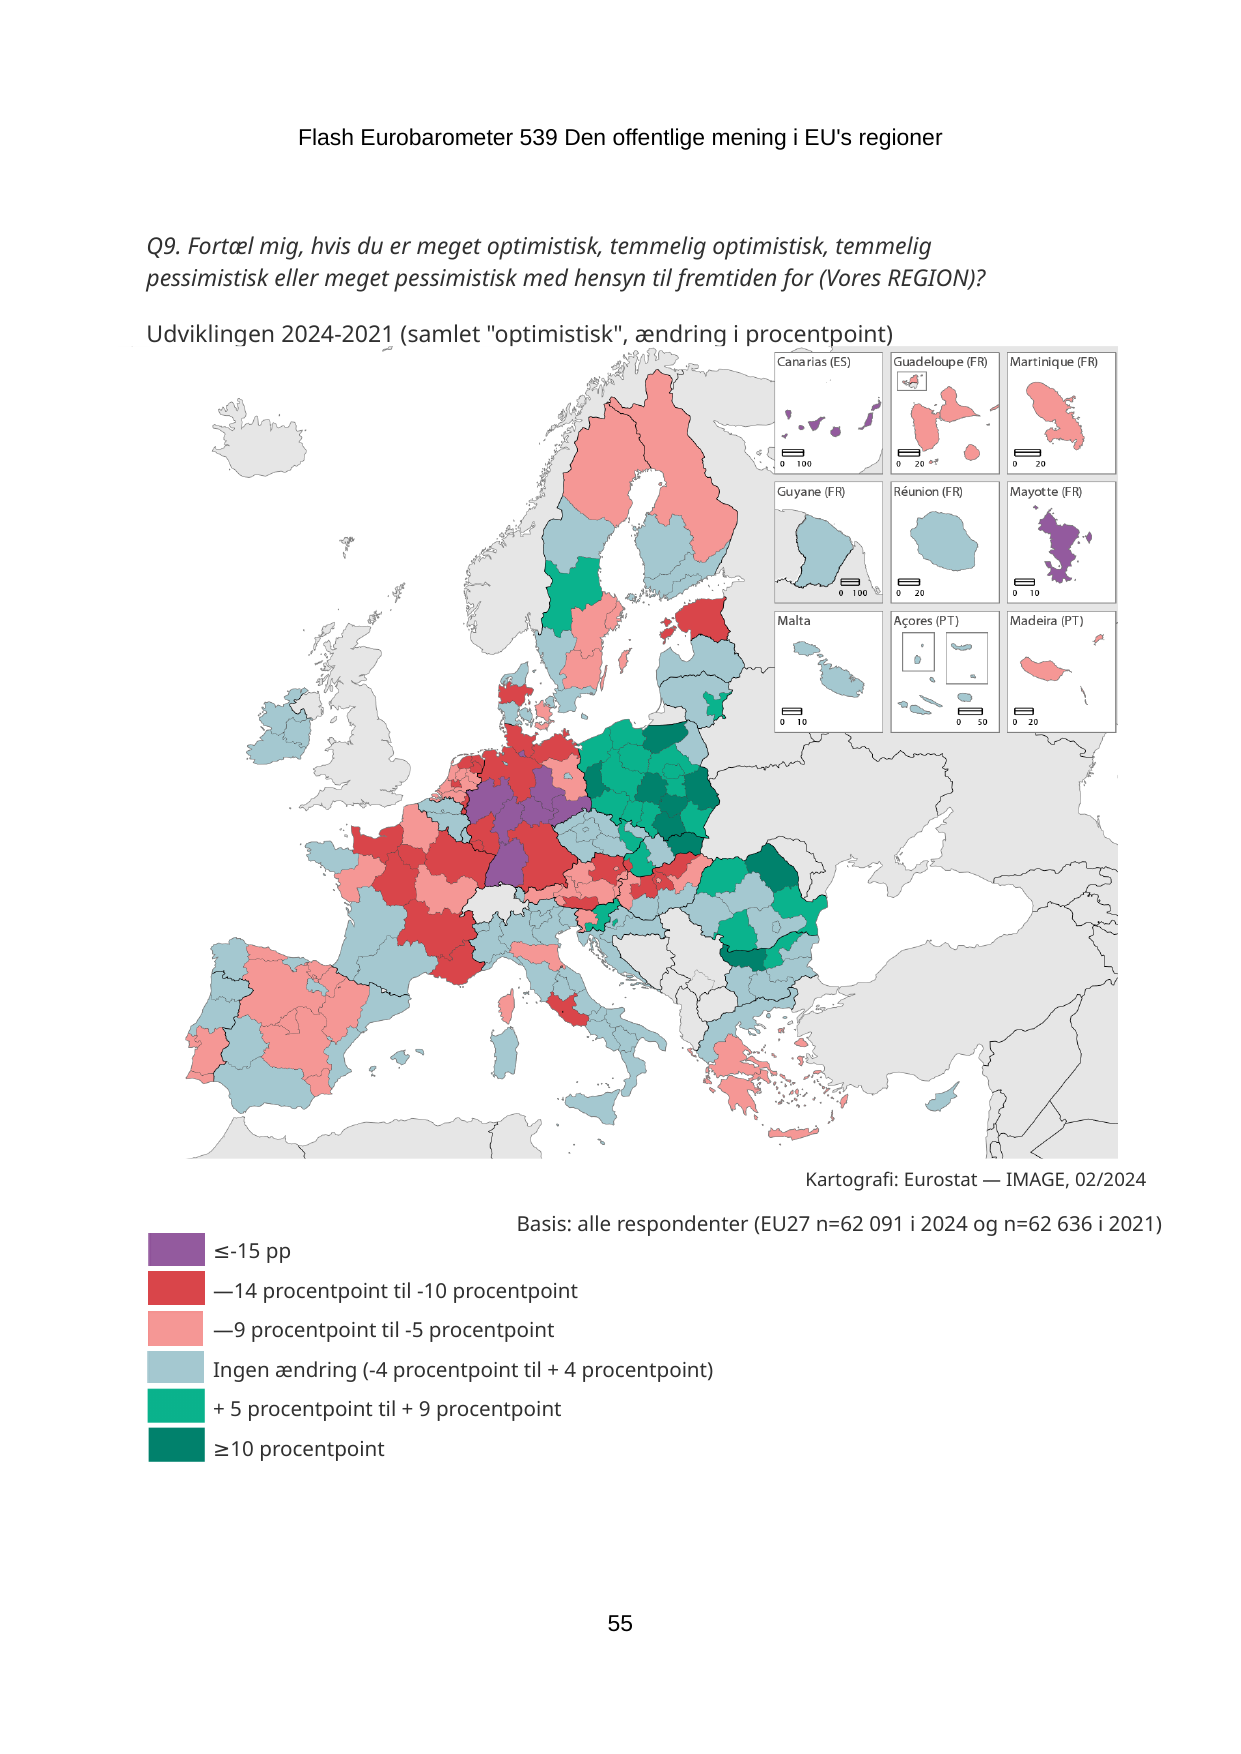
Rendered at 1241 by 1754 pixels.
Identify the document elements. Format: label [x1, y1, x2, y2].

picture [148, 1311, 203, 1346]
picture [148, 1233, 205, 1266]
picture [148, 1389, 204, 1422]
picture [147, 1351, 204, 1383]
picture [149, 1428, 204, 1461]
picture [148, 1271, 205, 1305]
picture [118, 343, 1118, 1170]
